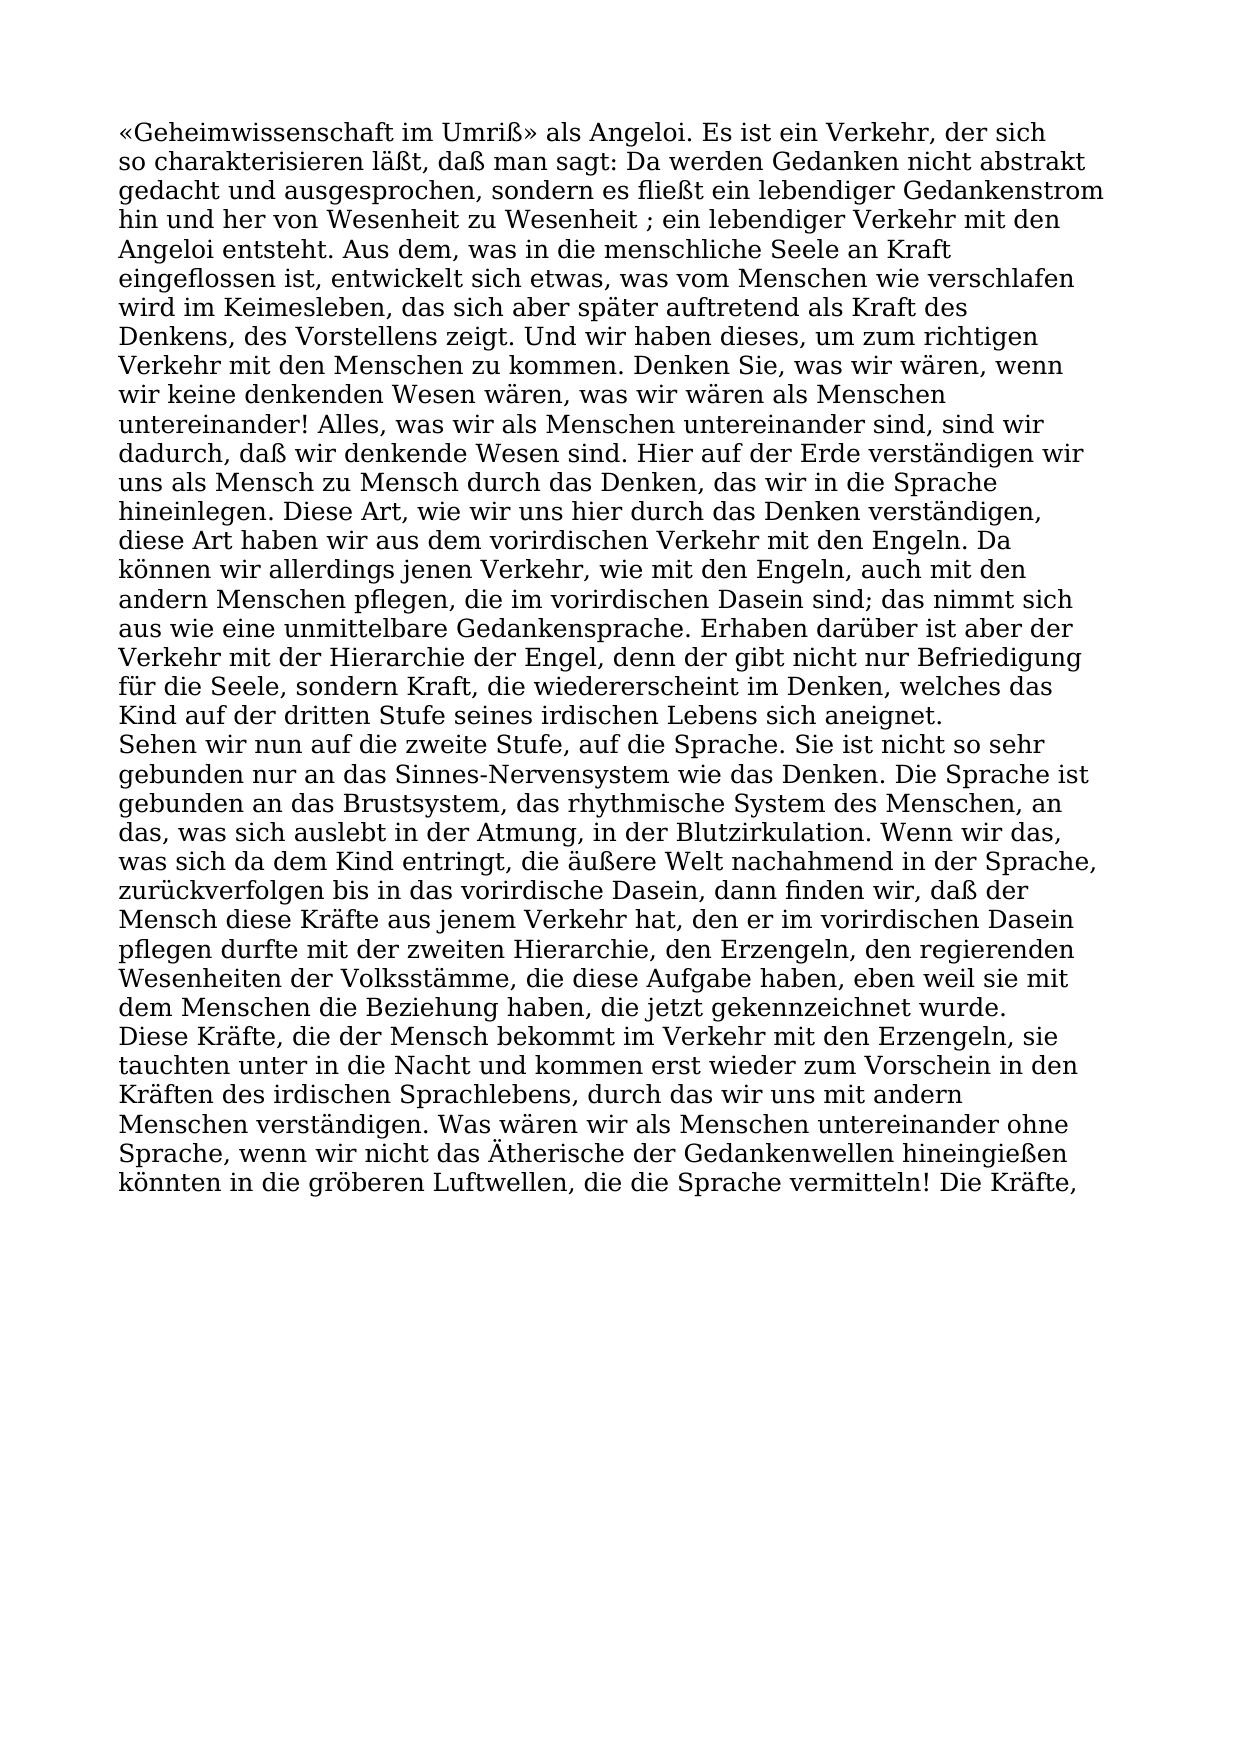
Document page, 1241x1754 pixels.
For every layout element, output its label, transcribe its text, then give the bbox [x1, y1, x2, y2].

text Sehen wir nun auf die zweite Stufe, auf die Sprache. Sie ist nicht so sehr [118, 731, 1122, 760]
text Sprache, wenn wir nicht das Ätherische der Gedankenwellen hineingießen [118, 1139, 1122, 1168]
text andern Menschen pflegen, die im vorirdischen Dasein sind; das nimmt sich [118, 585, 1122, 614]
text tauchten unter in die Nacht und kommen erst wieder zum Vorschein in den [118, 1051, 1122, 1081]
text wird im Keimesleben, das sich aber später auftretend als Kraft des [118, 293, 1122, 322]
text diese Art haben wir aus dem vorirdischen Verkehr mit den Engeln. Da [118, 526, 1122, 556]
text Kräften des irdischen Sprachlebens, durch das wir uns mit andern [118, 1081, 1122, 1110]
text gedacht und ausgesprochen, sondern es fließt ein lebendiger Gedankenstrom [118, 176, 1122, 206]
text Menschen verständigen. Was wären wir als Menschen untereinander ohne [118, 1110, 1122, 1139]
text gebunden nur an das Sinnes-Nervensystem wie das Denken. Die Sprache ist [118, 760, 1122, 789]
text hineinlegen. Diese Art, wie wir uns hier durch das Denken verständigen, [118, 497, 1122, 526]
text gebunden an das Brustsystem, das rhythmische System des Menschen, an [118, 789, 1122, 818]
text Angeloi entsteht. Aus dem, was in die menschliche Seele an Kraft [118, 235, 1122, 264]
text zurückverfolgen bis in das vorirdische Dasein, dann finden wir, daß der [118, 876, 1122, 906]
text dadurch, daß wir denkende Wesen sind. Hier auf der Erde verständigen wir [118, 439, 1122, 468]
text Diese Kräfte, die der Mensch bekommt im Verkehr mit den Erzengeln, sie [118, 1022, 1122, 1051]
text für die Seele, sondern Kraft, die wiedererscheint im Denken, welches das [118, 672, 1122, 701]
text «Geheimwissenschaft im Umriß» als Angeloi. Es ist ein Verkehr, der sich [118, 118, 1122, 147]
text so charakterisieren läßt, daß man sagt: Da werden Gedanken nicht abstrakt [118, 147, 1122, 176]
text dem Menschen die Beziehung haben, die jetzt gekennzeichnet wurde. [118, 993, 1122, 1022]
text hin und her von Wesenheit zu Wesenheit ; ein lebendiger Verkehr mit den [118, 206, 1122, 235]
text Verkehr mit den Menschen zu kommen. Denken Sie, was wir wären, wenn [118, 351, 1122, 381]
text können wir allerdings jenen Verkehr, wie mit den Engeln, auch mit den [118, 556, 1122, 585]
text was sich da dem Kind entringt, die äußere Welt nachahmend in der Sprache, [118, 847, 1122, 876]
text das, was sich auslebt in der Atmung, in der Blutzirkulation. Wenn wir das, [118, 818, 1122, 847]
text könnten in die gröberen Luftwellen, die die Sprache vermitteln! Die Kräfte, [118, 1168, 1122, 1197]
text aus wie eine unmittelbare Gedankensprache. Erhaben darüber ist aber der [118, 614, 1122, 643]
text wir keine denkenden Wesen wären, was wir wären als Menschen [118, 381, 1122, 410]
text Kind auf der dritten Stufe seines irdischen Lebens sich aneignet. [118, 701, 1122, 731]
text untereinander! Alles, was wir als Menschen untereinander sind, sind wir [118, 410, 1122, 439]
text Verkehr mit der Hierarchie der Engel, denn der gibt nicht nur Befriedigung [118, 643, 1122, 672]
text eingeflossen ist, entwickelt sich etwas, was vom Menschen wie verschlafen [118, 264, 1122, 293]
text Mensch diese Kräfte aus jenem Verkehr hat, den er im vorirdischen Dasein [118, 906, 1122, 935]
text Denkens, des Vorstellens zeigt. Und wir haben dieses, um zum richtigen [118, 322, 1122, 351]
text pflegen durfte mit der zweiten Hierarchie, den Erzengeln, den regierenden [118, 935, 1122, 964]
text uns als Mensch zu Mensch durch das Denken, das wir in die Sprache [118, 468, 1122, 497]
text Wesenheiten der Volksstämme, die diese Aufgabe haben, eben weil sie mit [118, 964, 1122, 993]
